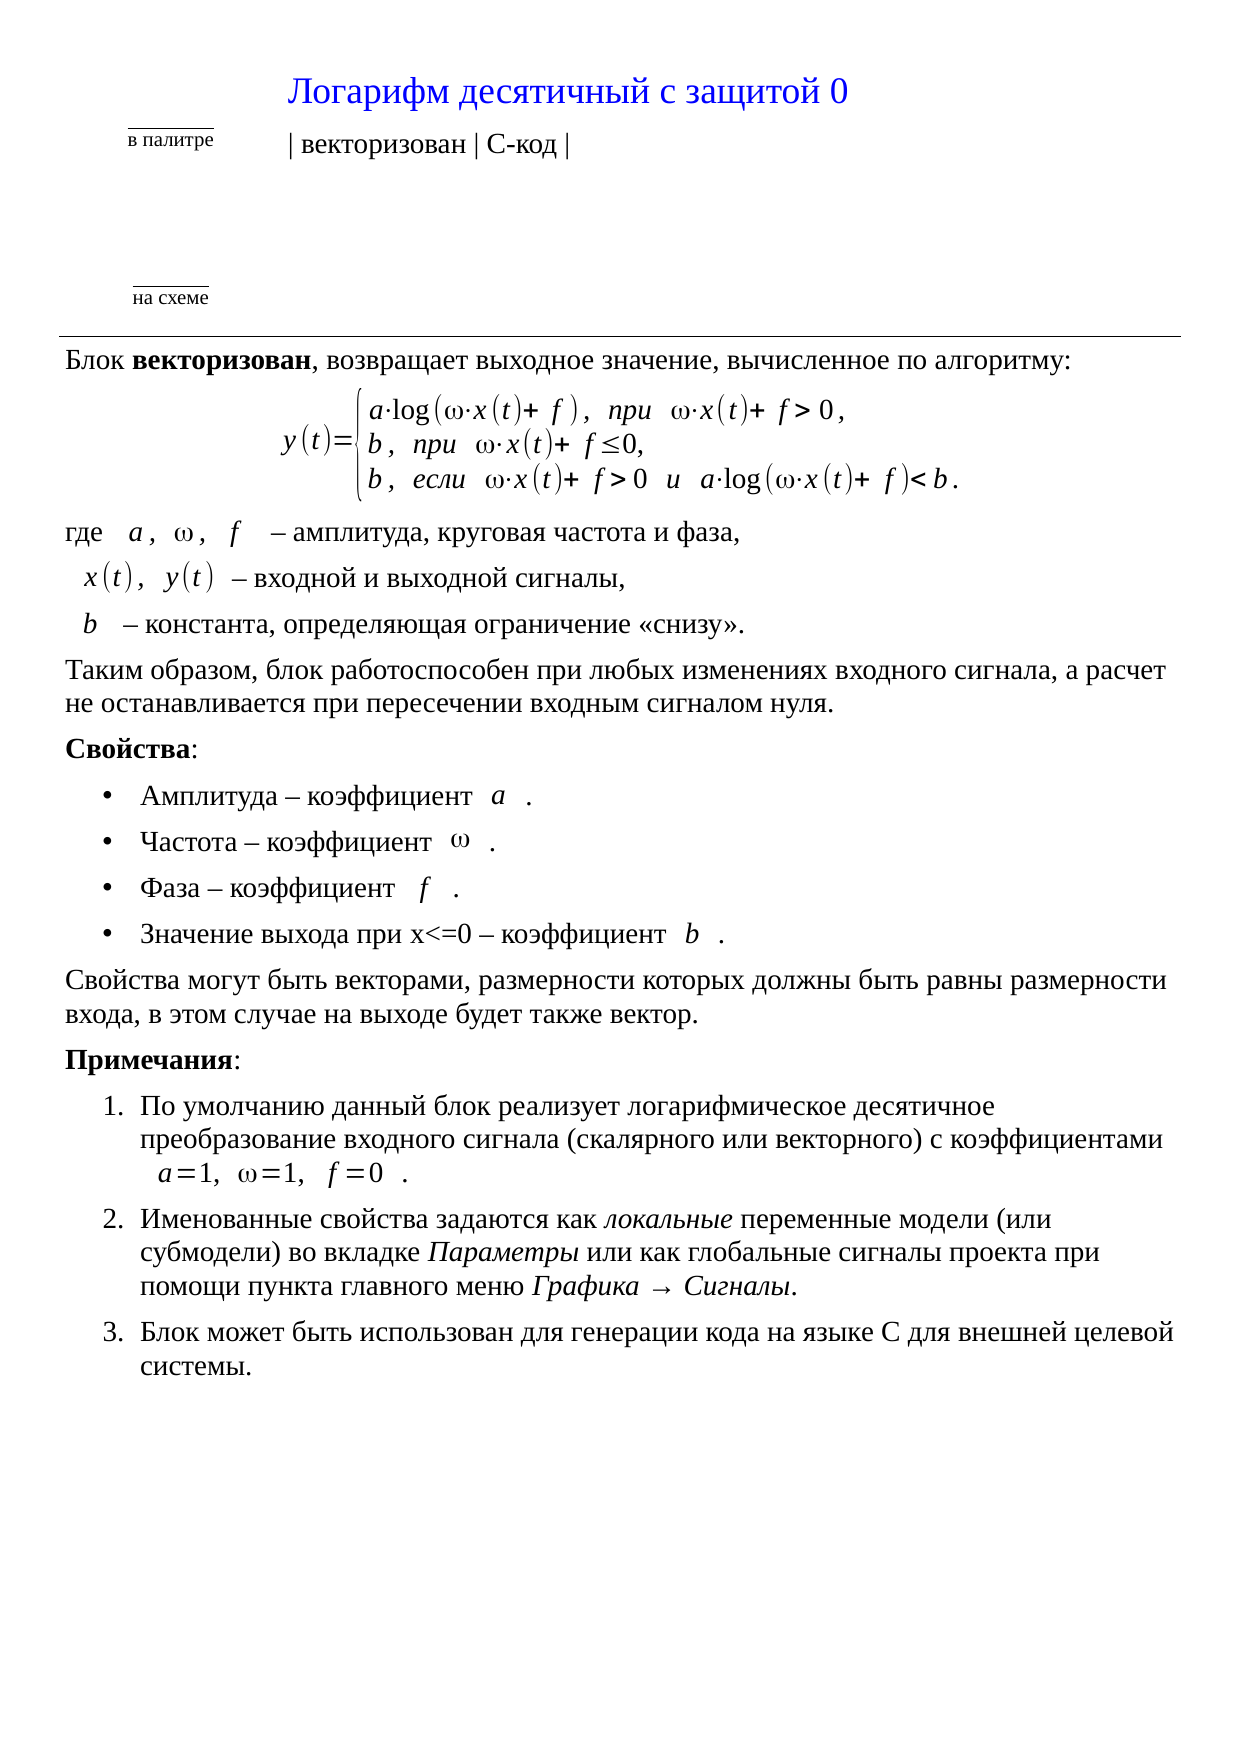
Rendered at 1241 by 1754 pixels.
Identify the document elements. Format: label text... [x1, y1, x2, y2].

table_header [59, 59, 282, 121]
table_cell на схеме [59, 279, 282, 336]
table_cell [59, 178, 282, 279]
table_cell | векторизован | C-код | [282, 121, 1181, 178]
table_cell Блок векторизован, возвращает выходное значение, вычисленное по алгоритму: где – амплитуда, круговая частота и фаза, – входной и выходной сигналы, – константа, определяющая ограничение «снизу». Таким образом, блок работоспособен при любых изменениях входного сигнала, а расчет не останавливается при пересечении входным сигналом нуля. Свойства: Амплитуда – коэффициент. Частота – коэффициент. Фаза – коэффициент. Значение выхода при x<=0 – коэффициент. Свойства могут быть векторами, размерности которых должны быть равны размерности входа, в этом случае на выходе будет также вектор. Примечания: По умолчанию данный блок реализует логарифмическое десятичное преобразование входного сигнала (скалярного или векторного) с коэффициентами. Именованные свойства задаются как локальные переменные модели (или субмодели) во вкладке Параметры или как глобальные сигналы проекта при помощи пункта главного меню Графика → Сигналы. Блок может быть использован для генерации кода на языке C для внешней целевой системы. [59, 337, 1181, 1399]
table_cell в палитре [59, 121, 282, 178]
table_header Логарифм десятичный с защитой 0 [282, 59, 1181, 121]
table_cell [282, 178, 1181, 279]
table_cell [282, 279, 1181, 336]
